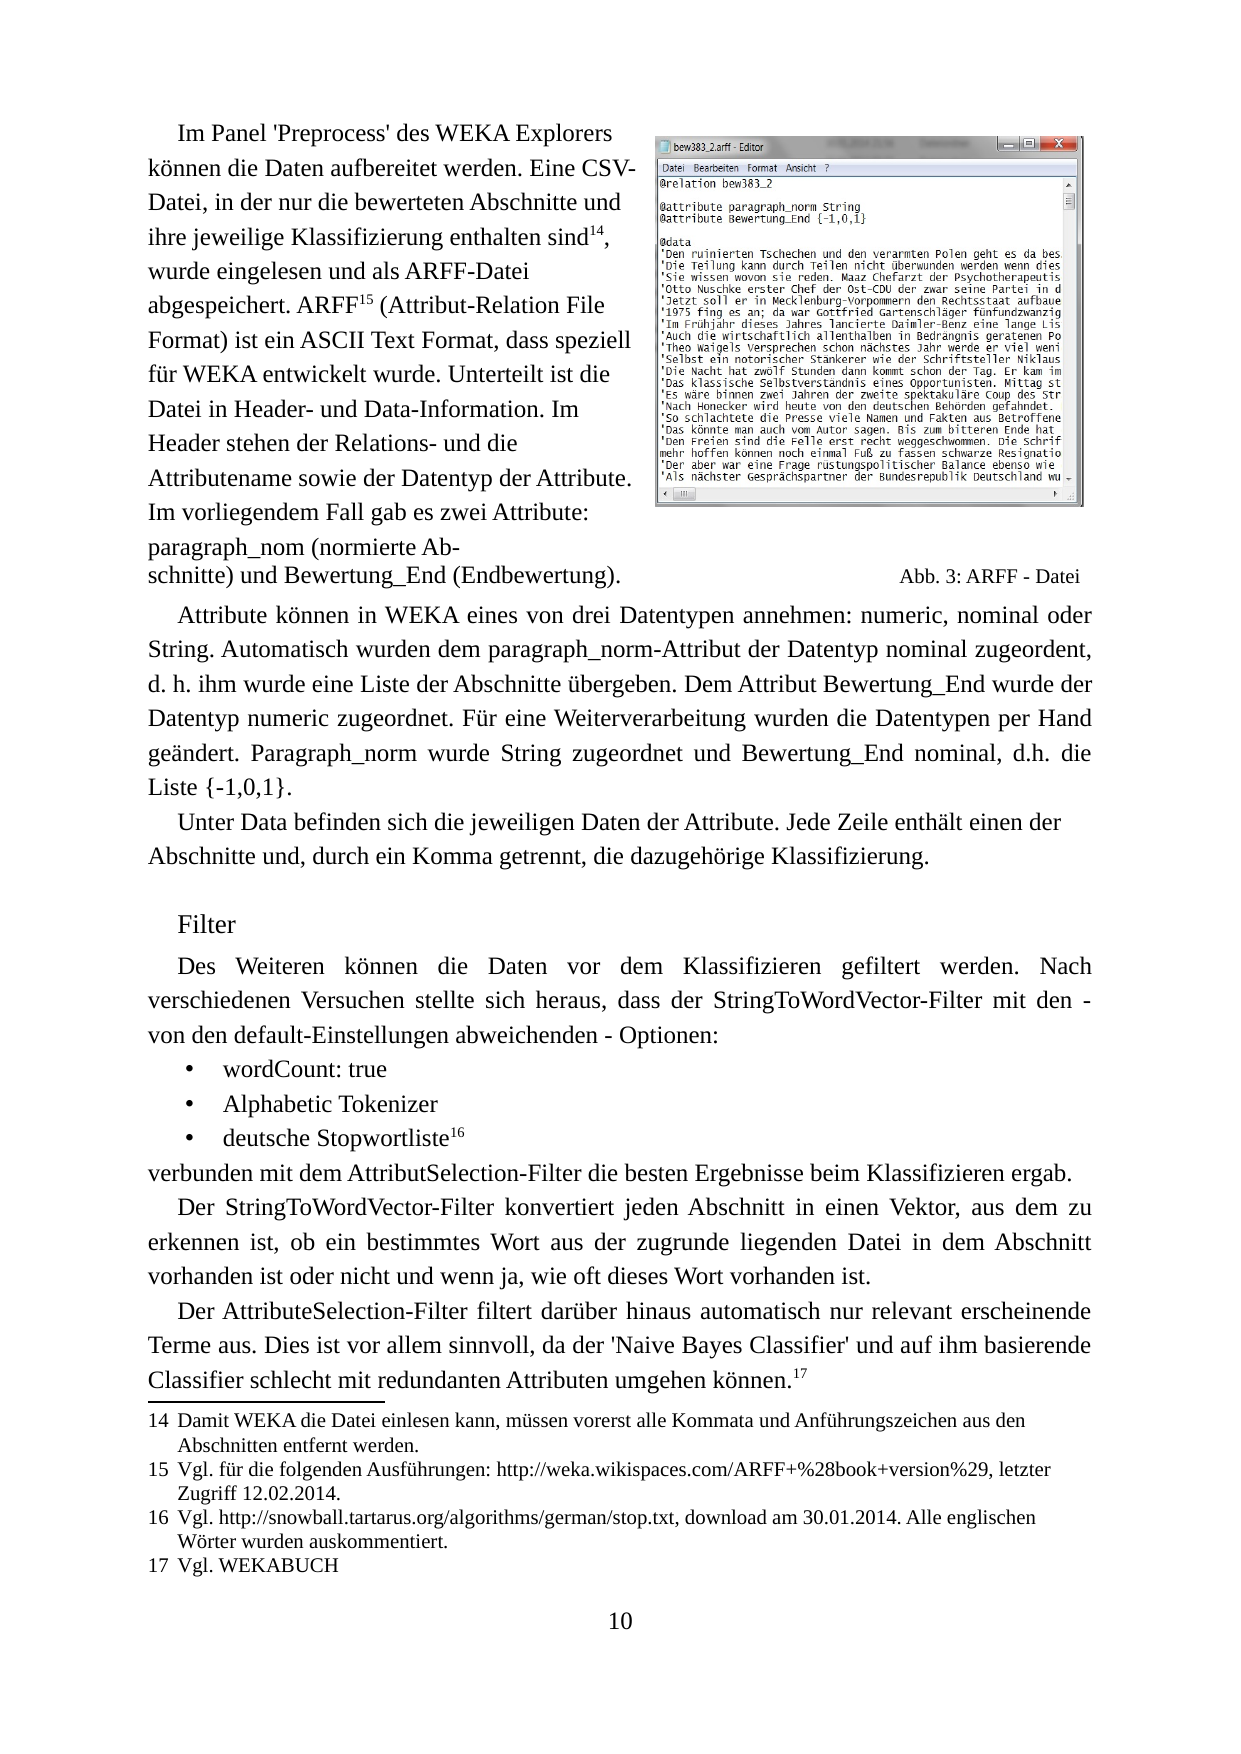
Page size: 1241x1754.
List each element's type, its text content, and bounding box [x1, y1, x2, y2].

picture [655, 136, 1084, 507]
table_cell Attribute können in WEKA eines von drei Datentypen annehmen: numeric, nominal oder String. Automatisch wurden dem paragraph_norm-Attribut der Datentyp nominal zugeordent, d. h. ihm wurde eine Liste der Abschnitte übergeben. Dem Attribut Bewertung_End wurde der Datentyp numeric zugeordnet. Für eine Weiterverarbeitung wurden die Datentypen per Hand geändert. Paragraph_norm wurde String zugeordnet und Bewertung_End nominal, d.h. die Liste {-1,0,1}. Unter Data befinden sich die jeweiligen Daten der Attribute. Jede Zeile enthält einen der Abschnitte und, durch ein Komma getrennt, die dazugehörige Klassifizierung. [148, 600, 1093, 870]
list Vgl. http://snowball.tartarus.org/algorithms/german/stop.txt, download am 30.01.2014. Alle englischen Wörter wurden auskommentiert. [148, 1505, 1093, 1553]
table_header Im Panel 'Preprocess' des WEKA Explorers können die Daten aufbereitet werden. Eine CSV-Datei, in der nur die bewerteten Abschnitte und ihre jeweilige Klassifizierung enthalten sind, wurde eingelesen und als ARFF-Datei abgespeichert. ARFF (Attribut-Relation File Format) ist ein ASCII Text Format, dass speziell für WEKA entwickelt wurde. Unterteilt ist die Datei in Header- und Data-Information. Im Header stehen der Relations- und die Attributename sowie der Datentyp der Attribute. Im vorliegendem Fall gab es zwei Attribute: paragraph_nom (normierte Ab- [148, 118, 644, 561]
text Der StringToWordVector-Filter konvertiert jeden Abschnitt in einen Vektor, aus dem zu erkennen ist, ob ein bestimmtes Wort aus der zugrunde liegenden Datei in dem Abschnitt vorhanden ist oder nicht und wenn ja, wie oft dieses Wort vorhanden ist. [148, 1192, 1093, 1290]
table_cell schnitte) und Bewertung_End (Endbewertung). [148, 561, 644, 600]
list deutsche Stopwortliste [185, 1123, 1093, 1152]
list wordCount: true [185, 1054, 1093, 1083]
list Alphabetic Tokenizer [185, 1089, 1093, 1118]
list verbunden mit dem AttributSelection-Filter die besten Ergebnisse beim Klassifizieren ergab. [148, 1158, 1093, 1187]
text Vgl. WEKABUCH [148, 1553, 1093, 1577]
text Filter [148, 908, 1093, 939]
table_cell Abb. 3: ARFF - Datei [644, 561, 1093, 600]
text Der AttributeSelection-Filter filtert darüber hinaus automatisch nur relevant erscheinende Terme aus. Dies ist vor allem sinnvoll, da der 'Naive Bayes Classifier' und auf ihm basierende Classifier schlecht mit redundanten Attributen umgehen können. [148, 1296, 1093, 1394]
table_header [644, 118, 1093, 561]
text Des Weiteren können die Daten vor dem Klassifizieren gefiltert werden. Nach verschiedenen Versuchen stellte sich heraus, dass der StringToWordVector-Filter mit den - von den default-Einstellungen abweichenden - Optionen: [148, 951, 1093, 1049]
